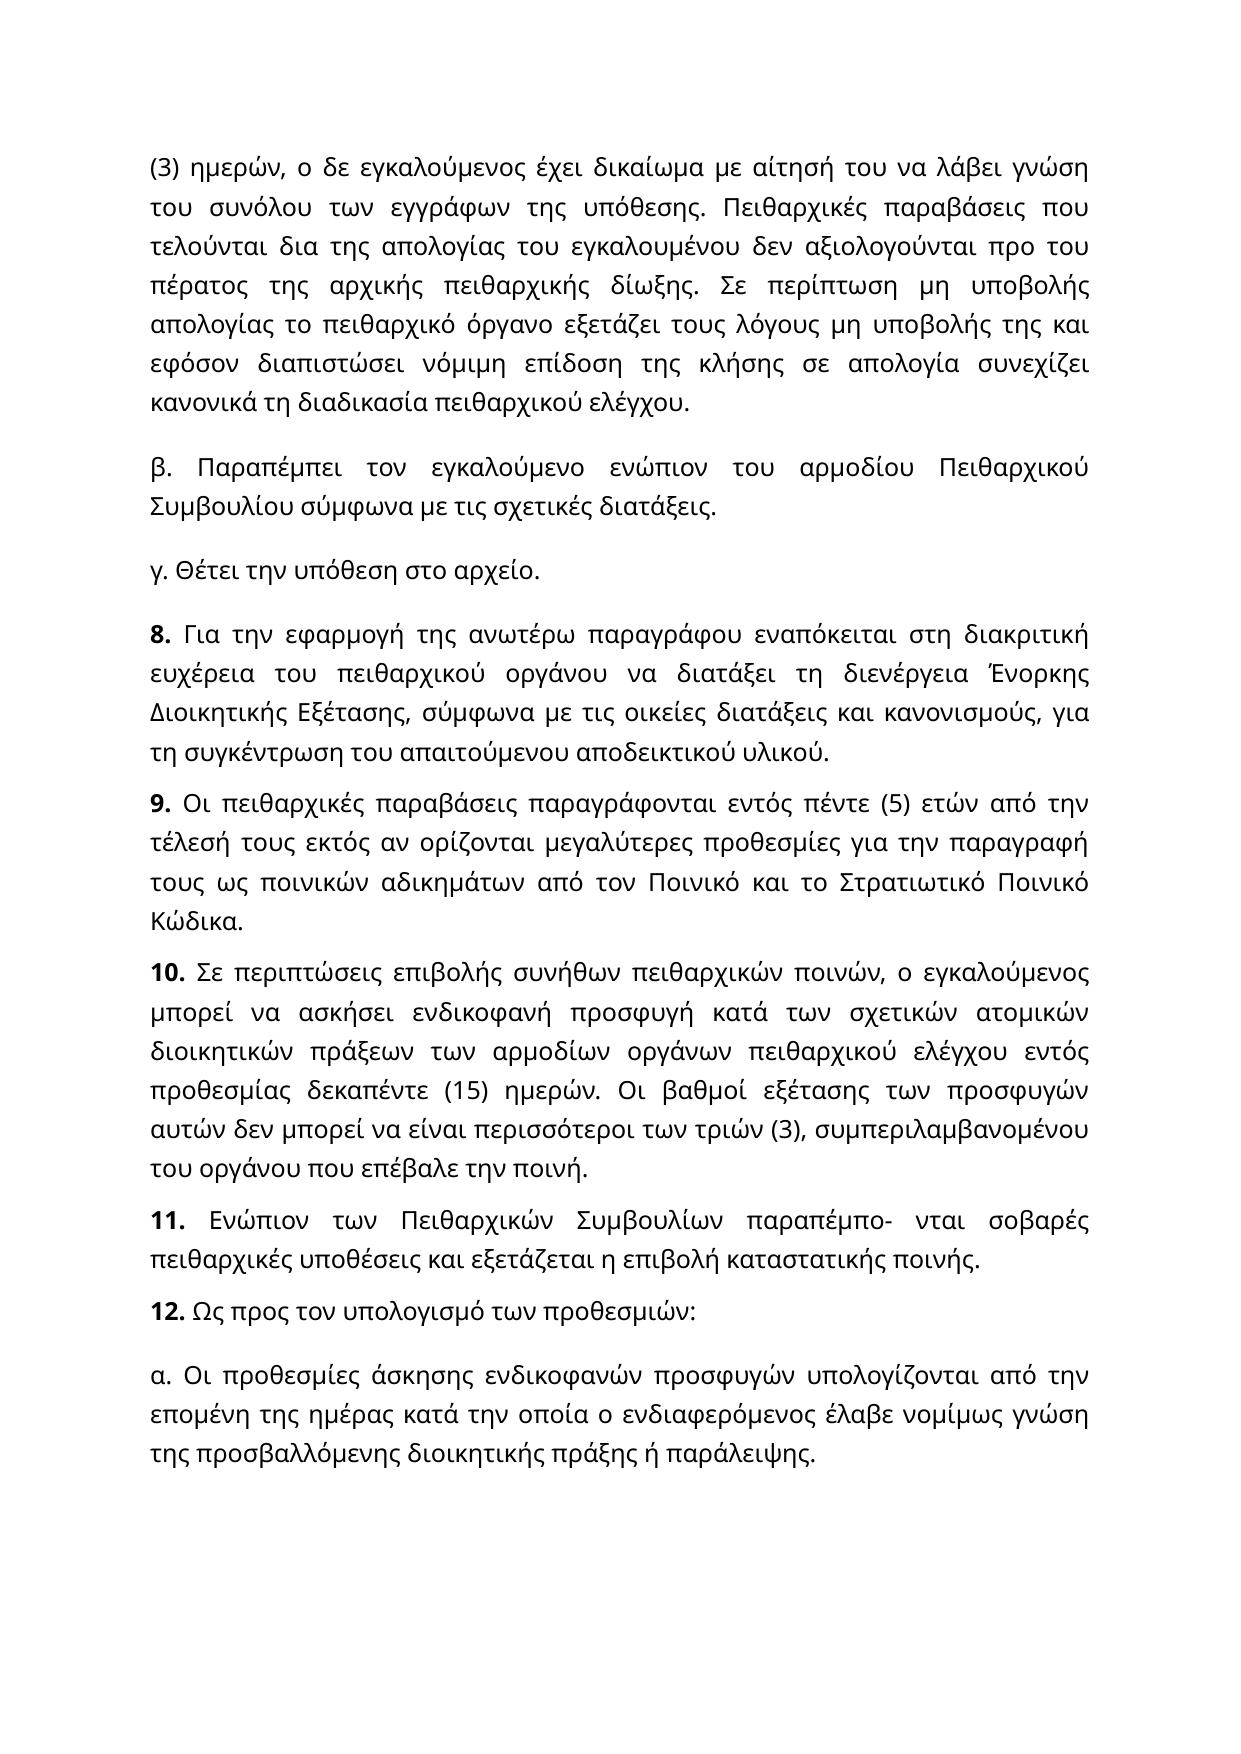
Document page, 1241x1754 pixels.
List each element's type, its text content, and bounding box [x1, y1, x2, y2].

text α. Οι προθεσμίες άσκησης ενδικοφανών προσφυγών υπολογίζονται από την επομένη της ημέρας κατά την οποία ο ενδιαφερόμενος έλαβε νομίμως γνώση της προσβαλλόμενης διοικητικής πράξης ή παράλειψης. [150, 1357, 1090, 1470]
text (3) ημερών, ο δε εγκαλούμενος έχει δικαίωμα με αίτησή του να λάβει γνώση του συνόλου των εγγράφων της υπόθεσης. Πειθαρχικές παραβάσεις που τελούνται δια της απολογίας του εγκαλουμένου δεν αξιολογούνται προ του πέρατος της αρχικής πειθαρχικής δίωξης. Σε περίπτωση μη υποβολής απολογίας το πειθαρχικό όργανο εξετάζει τους λόγους μη υποβολής της και εφόσον διαπιστώσει νόμιμη επίδοση της κλήσης σε απολογία συνεχίζει κανονικά τη διαδικασία πειθαρχικού ελέγχου. [150, 150, 1090, 419]
text 9. Οι πειθαρχικές παραβάσεις παραγράφονται εντός πέντε (5) ετών από την τέλεσή τους εκτός αν ορίζονται μεγαλύτερες προθεσμίες για την παραγραφή τους ως ποινικών αδικημάτων από τον Ποινικό και το Στρατιωτικό Ποινικό Κώδικα. [150, 786, 1090, 937]
text 12. Ως προς τον υπολογισμό των προθεσμιών: [150, 1293, 1090, 1327]
text γ. Θέτει την υπόθεση στο αρχείο. [150, 552, 1090, 587]
text 11. Ενώπιον των Πειθαρχικών Συμβουλίων παραπέμπο- νται σοβαρές πειθαρχικές υποθέσεις και εξετάζεται η επιβολή καταστατικής ποινής. [150, 1202, 1090, 1276]
text 8. Για την εφαρμογή της ανωτέρω παραγράφου εναπόκειται στη διακριτική ευχέρεια του πειθαρχικού οργάνου να διατάξει τη διενέργεια Ένορκης Διοικητικής Εξέτασης, σύμφωνα με τις οικείες διατάξεις και κανονισμούς, για τη συγκέντρωση του απαιτούμενου αποδεικτικού υλικού. [150, 617, 1090, 768]
text β. Παραπέμπει τον εγκαλούμενο ενώπιον του αρμοδίου Πειθαρχικού Συμβουλίου σύμφωνα με τις σχετικές διατάξεις. [150, 449, 1090, 522]
text 10. Σε περιπτώσεις επιβολής συνήθων πειθαρχικών ποινών, ο εγκαλούμενος μπορεί να ασκήσει ενδικοφανή προσφυγή κατά των σχετικών ατομικών διοικητικών πράξεων των αρμοδίων οργάνων πειθαρχικού ελέγχου εντός προθεσμίας δεκαπέντε (15) ημερών. Οι βαθμοί εξέτασης των προσφυγών αυτών δεν μπορεί να είναι περισσότεροι των τριών (3), συμπεριλαμβανομένου του οργάνου που επέβαλε την ποινή. [150, 955, 1090, 1185]
